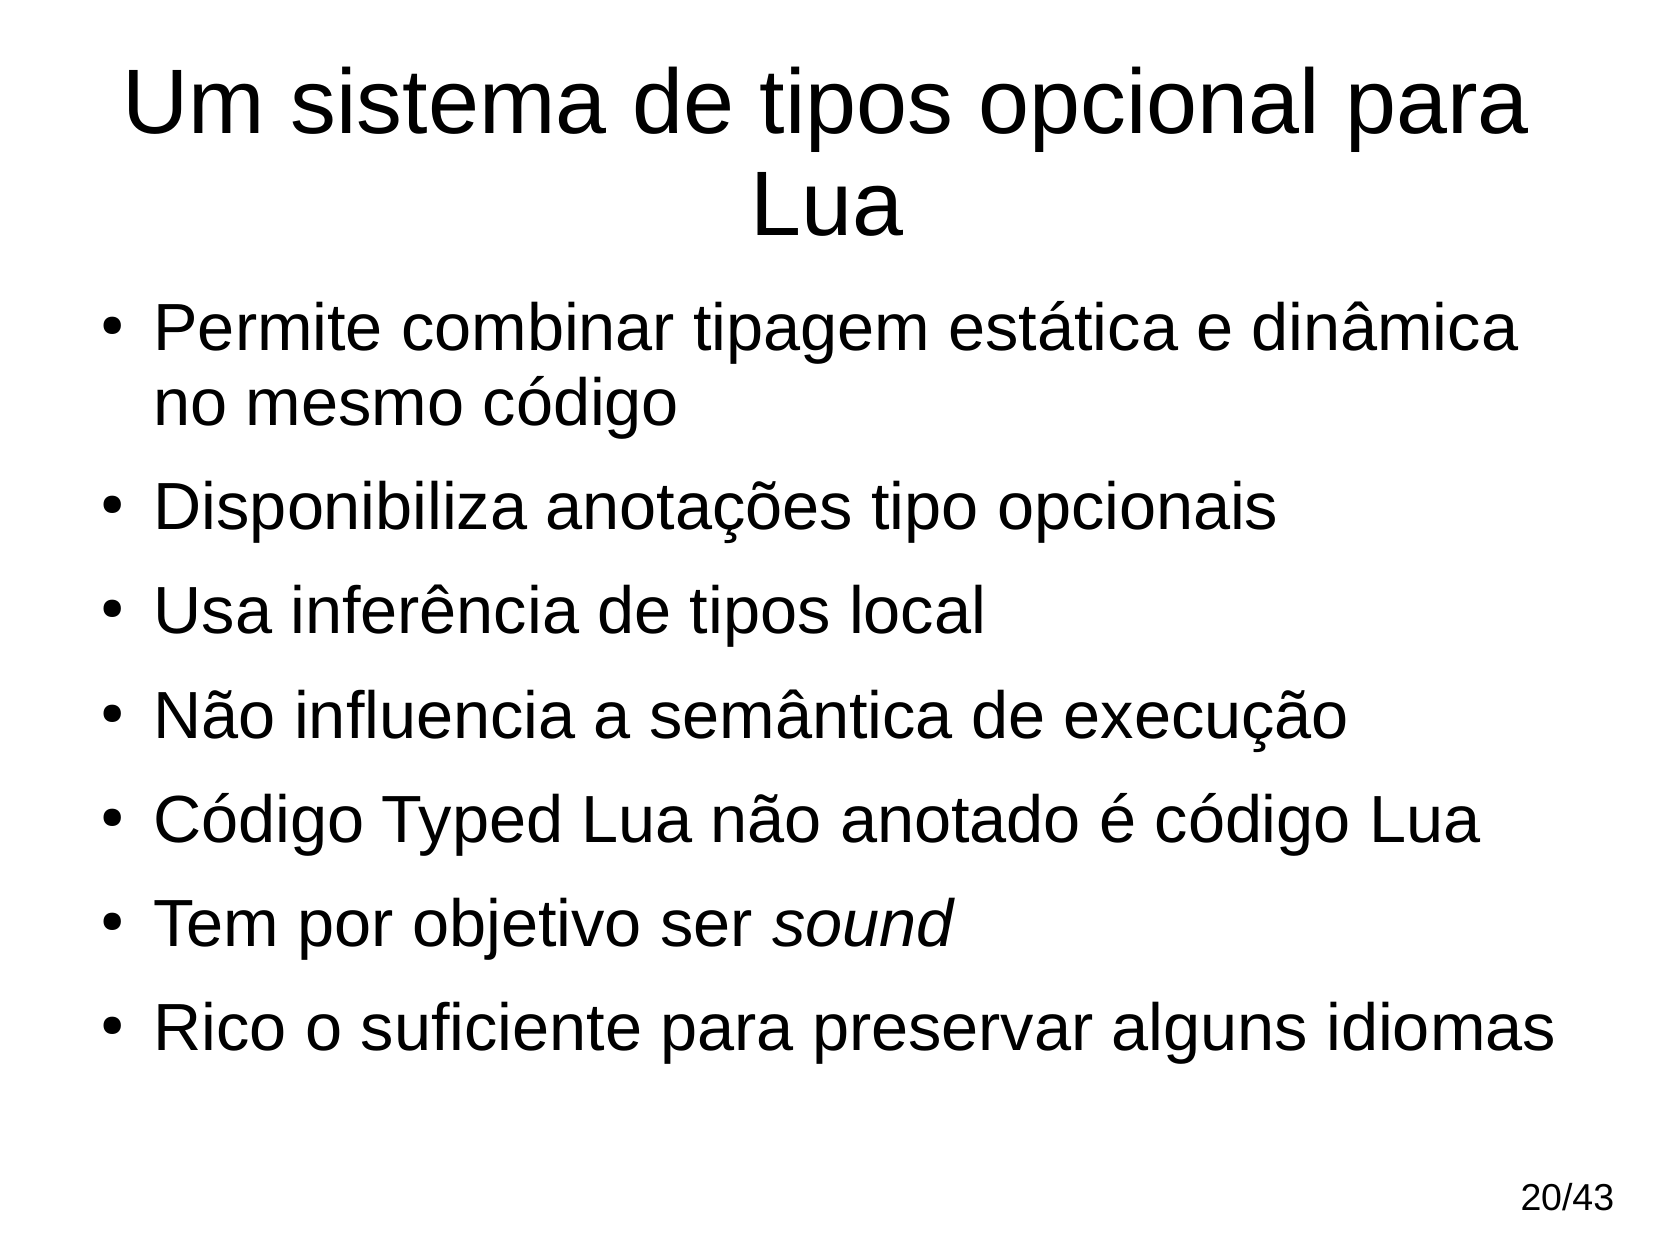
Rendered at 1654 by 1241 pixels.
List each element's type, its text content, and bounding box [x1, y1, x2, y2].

title Um sistema de tipos opcional para Lua [82, 49, 1571, 257]
text_box 20/43 [1495, 1168, 1630, 1239]
list Permite combinar tipagem estática e dinâmica no mesmo código Disponibiliza anotações tipo opcionais Usa inferência de tipos local Não influencia a semântica de execução Código Typed Lua não anotado é código Lua Tem por objetivo ser sound Rico o suficiente para preservar alguns idiomas [82, 290, 1571, 1109]
